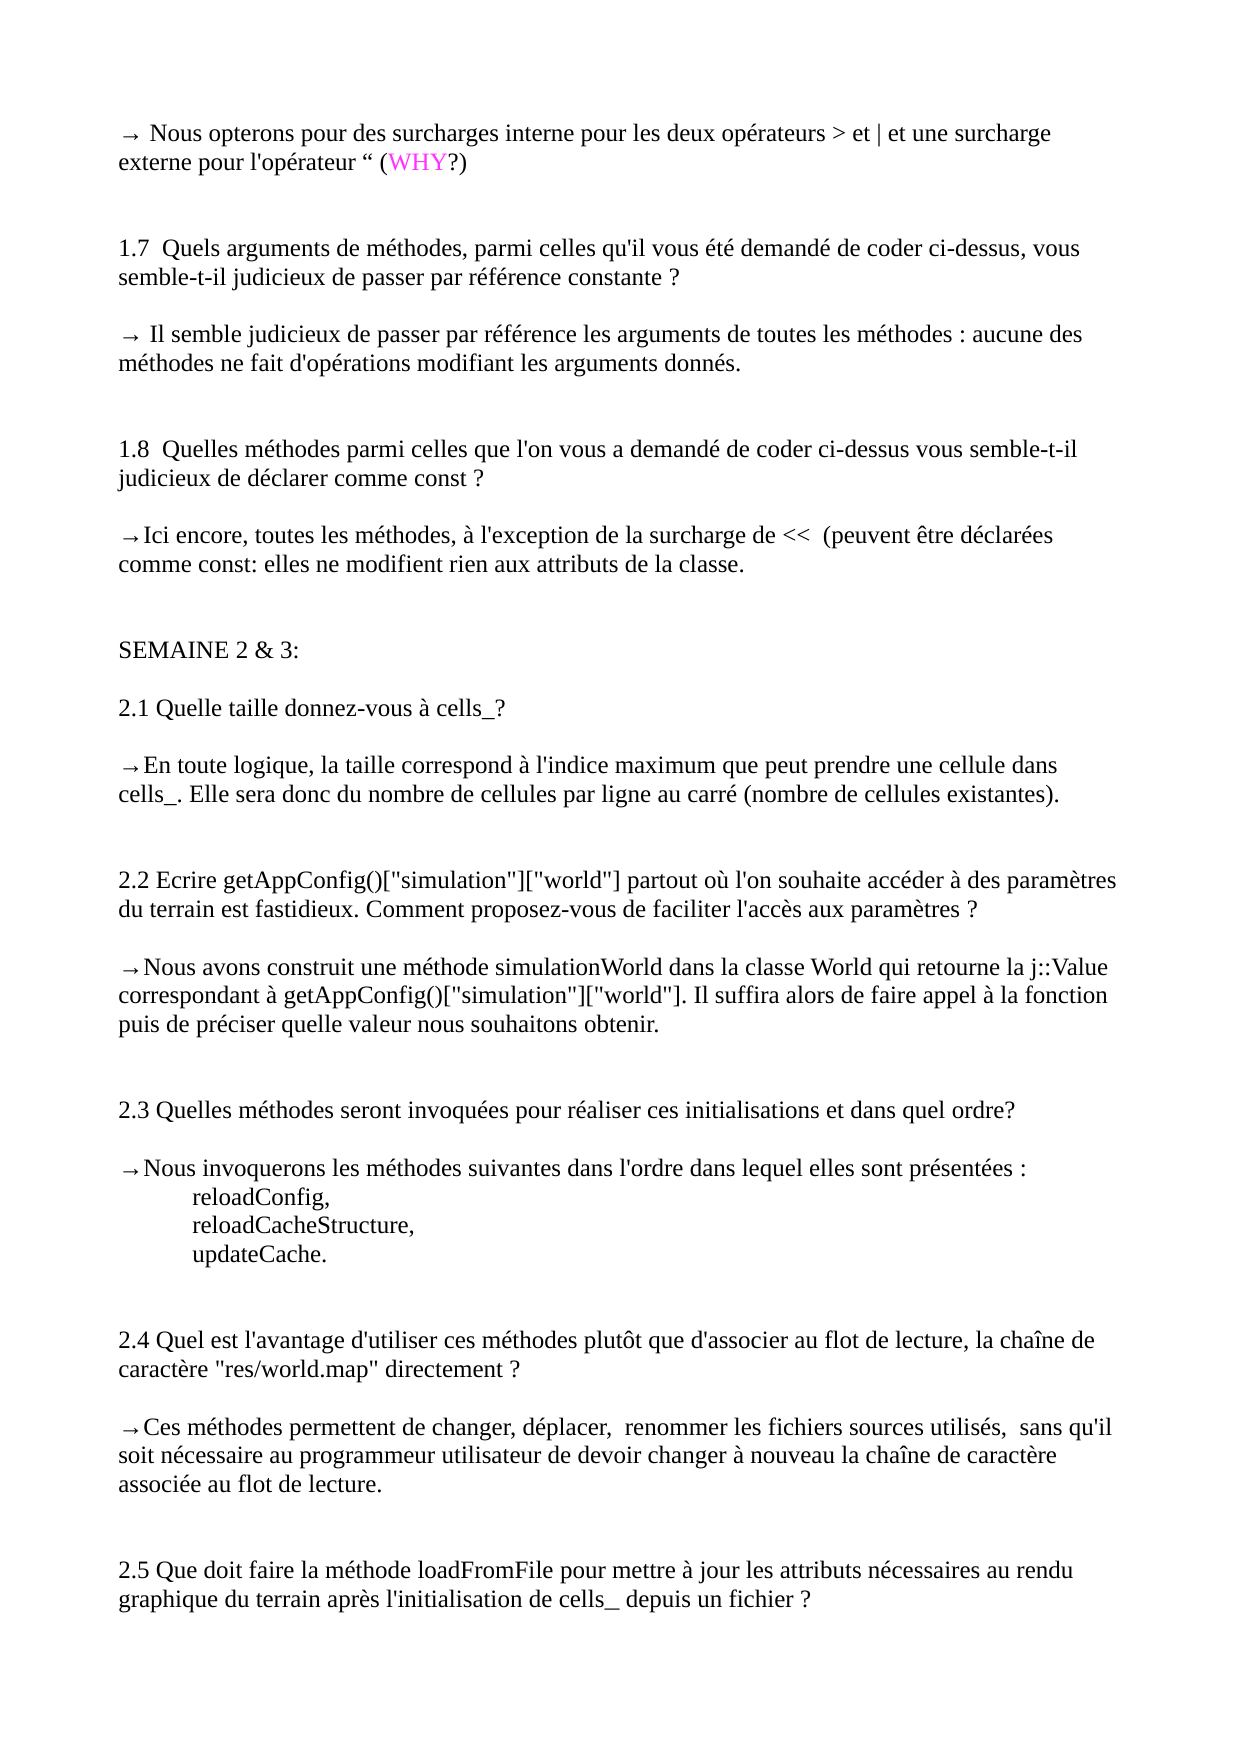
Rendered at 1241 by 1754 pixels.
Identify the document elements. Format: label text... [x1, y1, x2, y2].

text 2.3 Quelles méthodes seront invoquées pour réaliser ces initialisations et dans quel ordre? [118, 1096, 1122, 1124]
text 2.1 Quelle taille donnez-vous à cells_? [118, 693, 1122, 722]
text →Ces méthodes permettent de changer, déplacer, renommer les fichiers sources utilisés, sans qu'il soit nécessaire au programmeur utilisateur de devoir changer à nouveau la chaîne de caractère associée au flot de lecture. [118, 1412, 1122, 1498]
text →Ici encore, toutes les méthodes, à l'exception de la surcharge de << (peuvent être déclarées comme const: elles ne modifient rien aux attributs de la classe. [118, 521, 1122, 578]
text reloadConfig, [118, 1182, 1122, 1211]
text →En toute logique, la taille correspond à l'indice maximum que peut prendre une cellule dans cells_. Elle sera donc du nombre de cellules par ligne au carré (nombre de cellules existantes). [118, 751, 1122, 808]
text → Nous opterons pour des surcharges interne pour les deux opérateurs > et | et une surcharge externe pour l'opérateur “ (WHY?) [118, 118, 1122, 176]
text 1.8 Quelles méthodes parmi celles que l'on vous a demandé de coder ci-dessus vous semble-t-il judicieux de déclarer comme const ? [118, 434, 1122, 492]
text SEMAINE 2 & 3: [118, 636, 1122, 664]
text updateCache. [118, 1239, 1122, 1268]
text →Nous avons construit une méthode simulationWorld dans la classe World qui retourne la j::Value correspondant à getAppConfig()["simulation"]["world"]. Il suffira alors de faire appel à la fonction puis de préciser quelle valeur nous souhaitons obtenir. [118, 952, 1122, 1038]
text reloadCacheStructure, [118, 1211, 1122, 1239]
text 2.5 Que doit faire la méthode loadFromFile pour mettre à jour les attributs nécessaires au rendu graphique du terrain après l'initialisation de cells_ depuis un fichier ? [118, 1556, 1122, 1615]
text 2.4 Quel est l'avantage d'utiliser ces méthodes plutôt que d'associer au flot de lecture, la chaîne de caractère "res/world.map" directement ? [118, 1326, 1122, 1383]
text → Il semble judicieux de passer par référence les arguments de toutes les méthodes : aucune des méthodes ne fait d'opérations modifiant les arguments donnés. [118, 319, 1122, 377]
text 1.7 Quels arguments de méthodes, parmi celles qu'il vous été demandé de coder ci-dessus, vous semble-t-il judicieux de passer par référence constante ? [118, 233, 1122, 291]
text →Nous invoquerons les méthodes suivantes dans l'ordre dans lequel elles sont présentées : [118, 1153, 1122, 1182]
text 2.2 Ecrire getAppConfig()["simulation"]["world"] partout où l'on souhaite accéder à des paramètres du terrain est fastidieux. Comment proposez-vous de faciliter l'accès aux paramètres ? [118, 866, 1122, 923]
